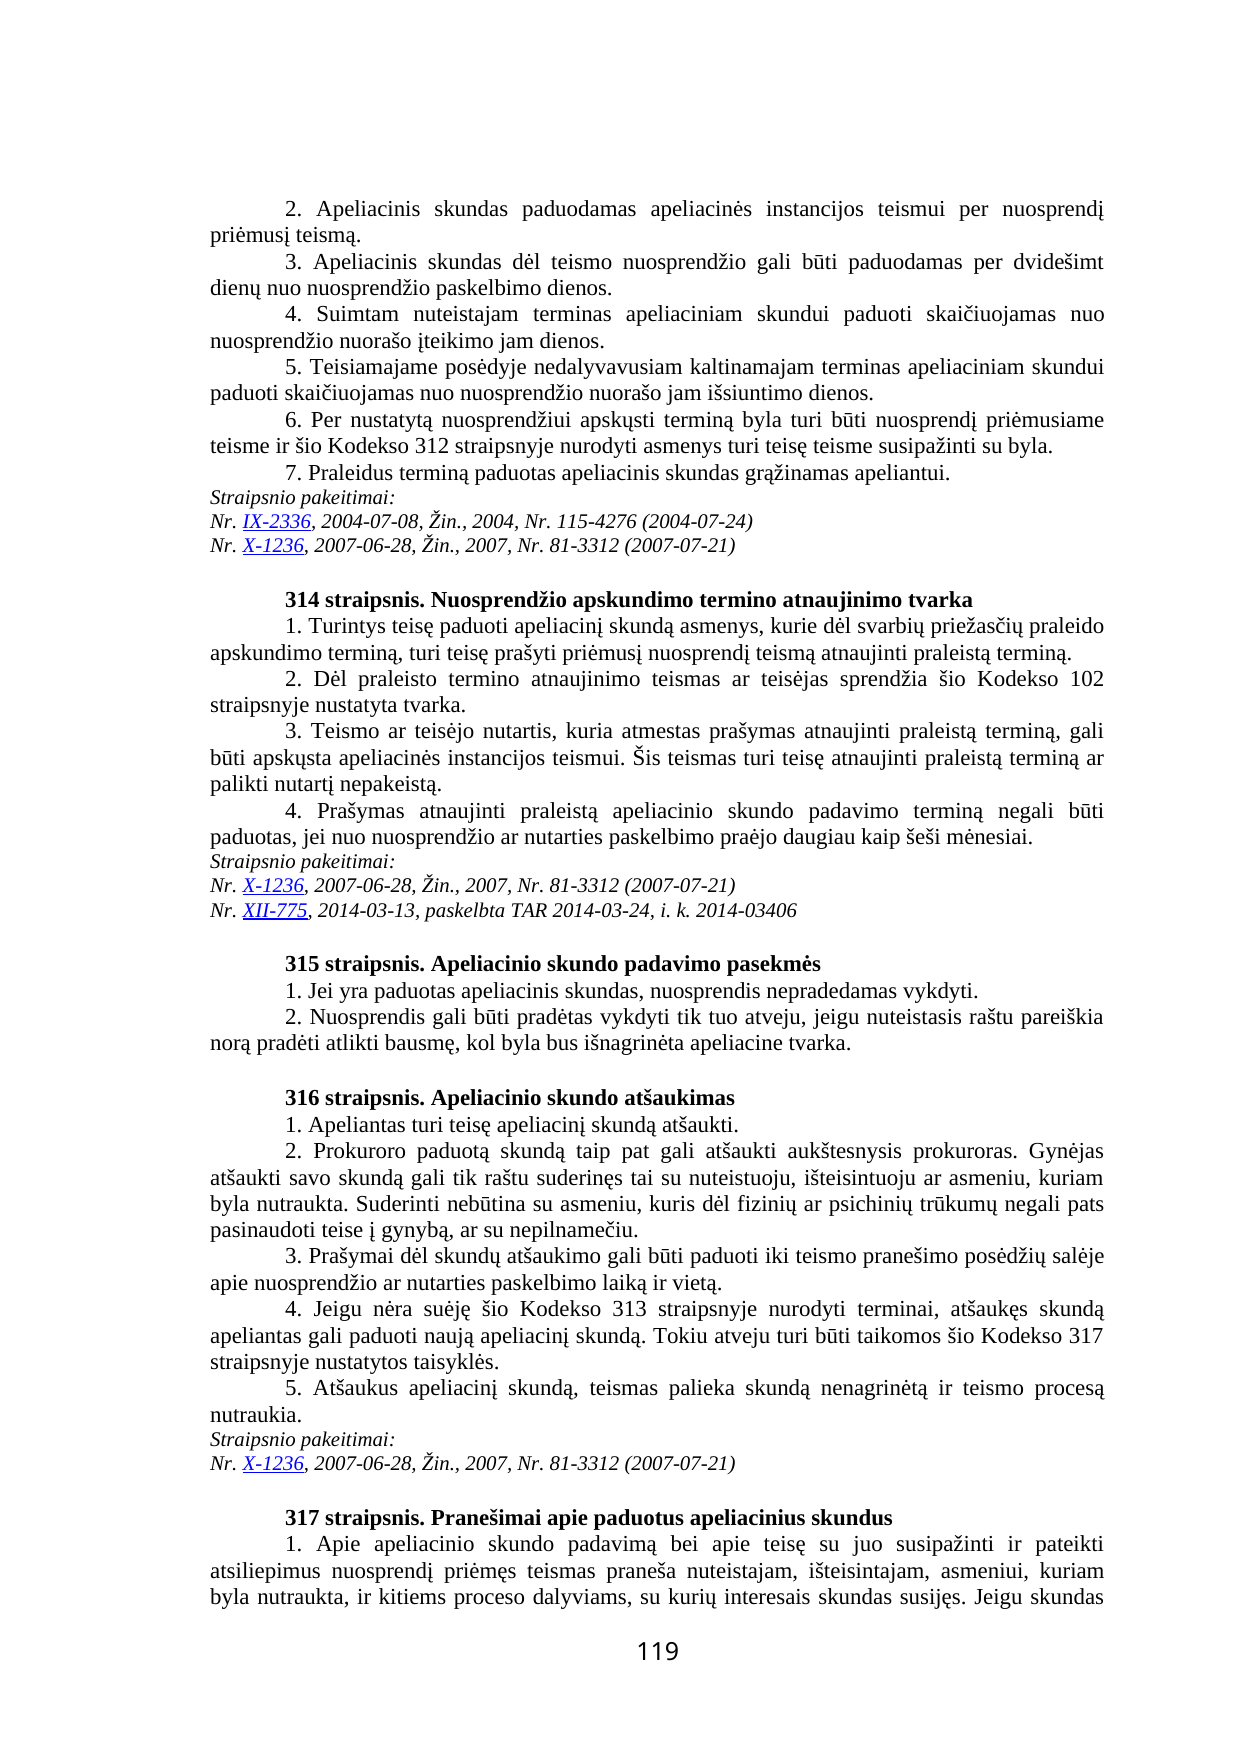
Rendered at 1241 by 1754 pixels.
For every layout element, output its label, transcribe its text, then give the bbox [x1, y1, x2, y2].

text 2. Prokuroro paduotą skundą taip pat gali atšaukti aukštesnysis prokuroras. Gynėjas atšaukti savo skundą gali tik raštu suderinęs tai su nuteistuoju, išteisintuoju ar asmeniu, kuriam byla nutraukta. Suderinti nebūtina su asmeniu, kuris dėl fizinių ar psichinių trūkumų negali pats pasinaudoti teise į gynybą, ar su nepilnamečiu. [210, 1137, 1106, 1243]
text 2. Nuosprendis gali būti pradėtas vykdyti tik tuo atveju, jeigu nuteistasis raštu pareiškia norą pradėti atlikti bausmę, kol byla bus išnagrinėta apeliacine tvarka. [210, 1003, 1106, 1056]
text 1. Apeliantas turi teisę apeliacinį skundą atšaukti. [210, 1111, 1106, 1137]
text 316 straipsnis. Apeliacinio skundo atšaukimas [210, 1084, 1106, 1111]
text 315 straipsnis. Apeliacinio skundo padavimo pasekmės [210, 950, 1106, 977]
text Nr. X-1236, 2007-06-28, Žin., 2007, Nr. 81-3312 (2007-07-21) [210, 533, 1106, 557]
text Straipsnio pakeitimai: [210, 849, 1106, 873]
text Nr. XII-775, 2014-03-13, paskelbta TAR 2014-03-24, i. k. 2014-03406 [210, 897, 1106, 922]
text 1. Jei yra paduotas apeliacinis skundas, nuosprendis nepradedamas vykdyti. [210, 977, 1106, 1003]
text 7. Praleidus terminą paduotas apeliacinis skundas grąžinamas apeliantui. [210, 458, 1106, 485]
text 4. Suimtam nuteistajam terminas apeliaciniam skundui paduoti skaičiuojamas nuo nuosprendžio nuorašo įteikimo jam dienos. [210, 300, 1106, 353]
text 2. Dėl praleisto termino atnaujinimo teismas ar teisėjas sprendžia šio Kodekso 102 straipsnyje nustatyta tvarka. [210, 665, 1106, 718]
text 5. Teisiamajame posėdyje nedalyvavusiam kaltinamajam terminas apeliaciniam skundui paduoti skaičiuojamas nuo nuosprendžio nuorašo jam išsiuntimo dienos. [210, 353, 1106, 406]
text 5. Atšaukus apeliacinį skundą, teismas palieka skundą nenagrinėtą ir teismo procesą nutraukia. [210, 1374, 1106, 1427]
text 3. Teismo ar teisėjo nutartis, kuria atmestas prašymas atnaujinti praleistą terminą, gali būti apskųsta apeliacinės instancijos teismui. Šis teismas turi teisę atnaujinti praleistą terminą ar palikti nutartį nepakeistą. [210, 718, 1106, 797]
text 4. Prašymas atnaujinti praleistą apeliacinio skundo padavimo terminą negali būti paduotas, jei nuo nuosprendžio ar nutarties paskelbimo praėjo daugiau kaip šeši mėnesiai. [210, 797, 1106, 849]
text Nr. X-1236, 2007-06-28, Žin., 2007, Nr. 81-3312 (2007-07-21) [210, 873, 1106, 897]
text Nr. X-1236, 2007-06-28, Žin., 2007, Nr. 81-3312 (2007-07-21) [210, 1451, 1106, 1475]
text Nr. IX-2336, 2004-07-08, Žin., 2004, Nr. 115-4276 (2004-07-24) [210, 509, 1106, 533]
text 3. Prašymai dėl skundų atšaukimo gali būti paduoti iki teismo pranešimo posėdžių salėje apie nuosprendžio ar nutarties paskelbimo laiką ir vietą. [210, 1243, 1106, 1295]
text Straipsnio pakeitimai: [210, 485, 1106, 509]
text 1. Apie apeliacinio skundo padavimą bei apie teisę su juo susipažinti ir pateikti atsiliepimus nuosprendį priėmęs teismas praneša nuteistajam, išteisintajam, asmeniui, kuriam byla nutraukta, ir kitiems proceso dalyviams, su kurių interesais skundas susijęs. Jeigu skundas [210, 1530, 1106, 1609]
text 6. Per nustatytą nuosprendžiui apskųsti terminą byla turi būti nuosprendį priėmusiame teisme ir šio Kodekso 312 straipsnyje nurodyti asmenys turi teisę teisme susipažinti su byla. [210, 406, 1106, 458]
text 2. Apeliacinis skundas paduodamas apeliacinės instancijos teismui per nuosprendį priėmusį teismą. [210, 195, 1106, 248]
text 1. Turintys teisę paduoti apeliacinį skundą asmenys, kurie dėl svarbių priežasčių praleido apskundimo terminą, turi teisę prašyti priėmusį nuosprendį teismą atnaujinti praleistą terminą. [210, 612, 1106, 665]
text 314 straipsnis. Nuosprendžio apskundimo termino atnaujinimo tvarka [285, 586, 1106, 612]
text 4. Jeigu nėra suėję šio Kodekso 313 straipsnyje nurodyti terminai, atšaukęs skundą apeliantas gali paduoti naują apeliacinį skundą. Tokiu atveju turi būti taikomos šio Kodekso 317 straipsnyje nustatytos taisyklės. [210, 1295, 1106, 1374]
text 3. Apeliacinis skundas dėl teismo nuosprendžio gali būti paduodamas per dvidešimt dienų nuo nuosprendžio paskelbimo dienos. [210, 248, 1106, 300]
text 317 straipsnis. Pranešimai apie paduotus apeliacinius skundus [210, 1504, 1106, 1530]
text Straipsnio pakeitimai: [210, 1427, 1106, 1451]
